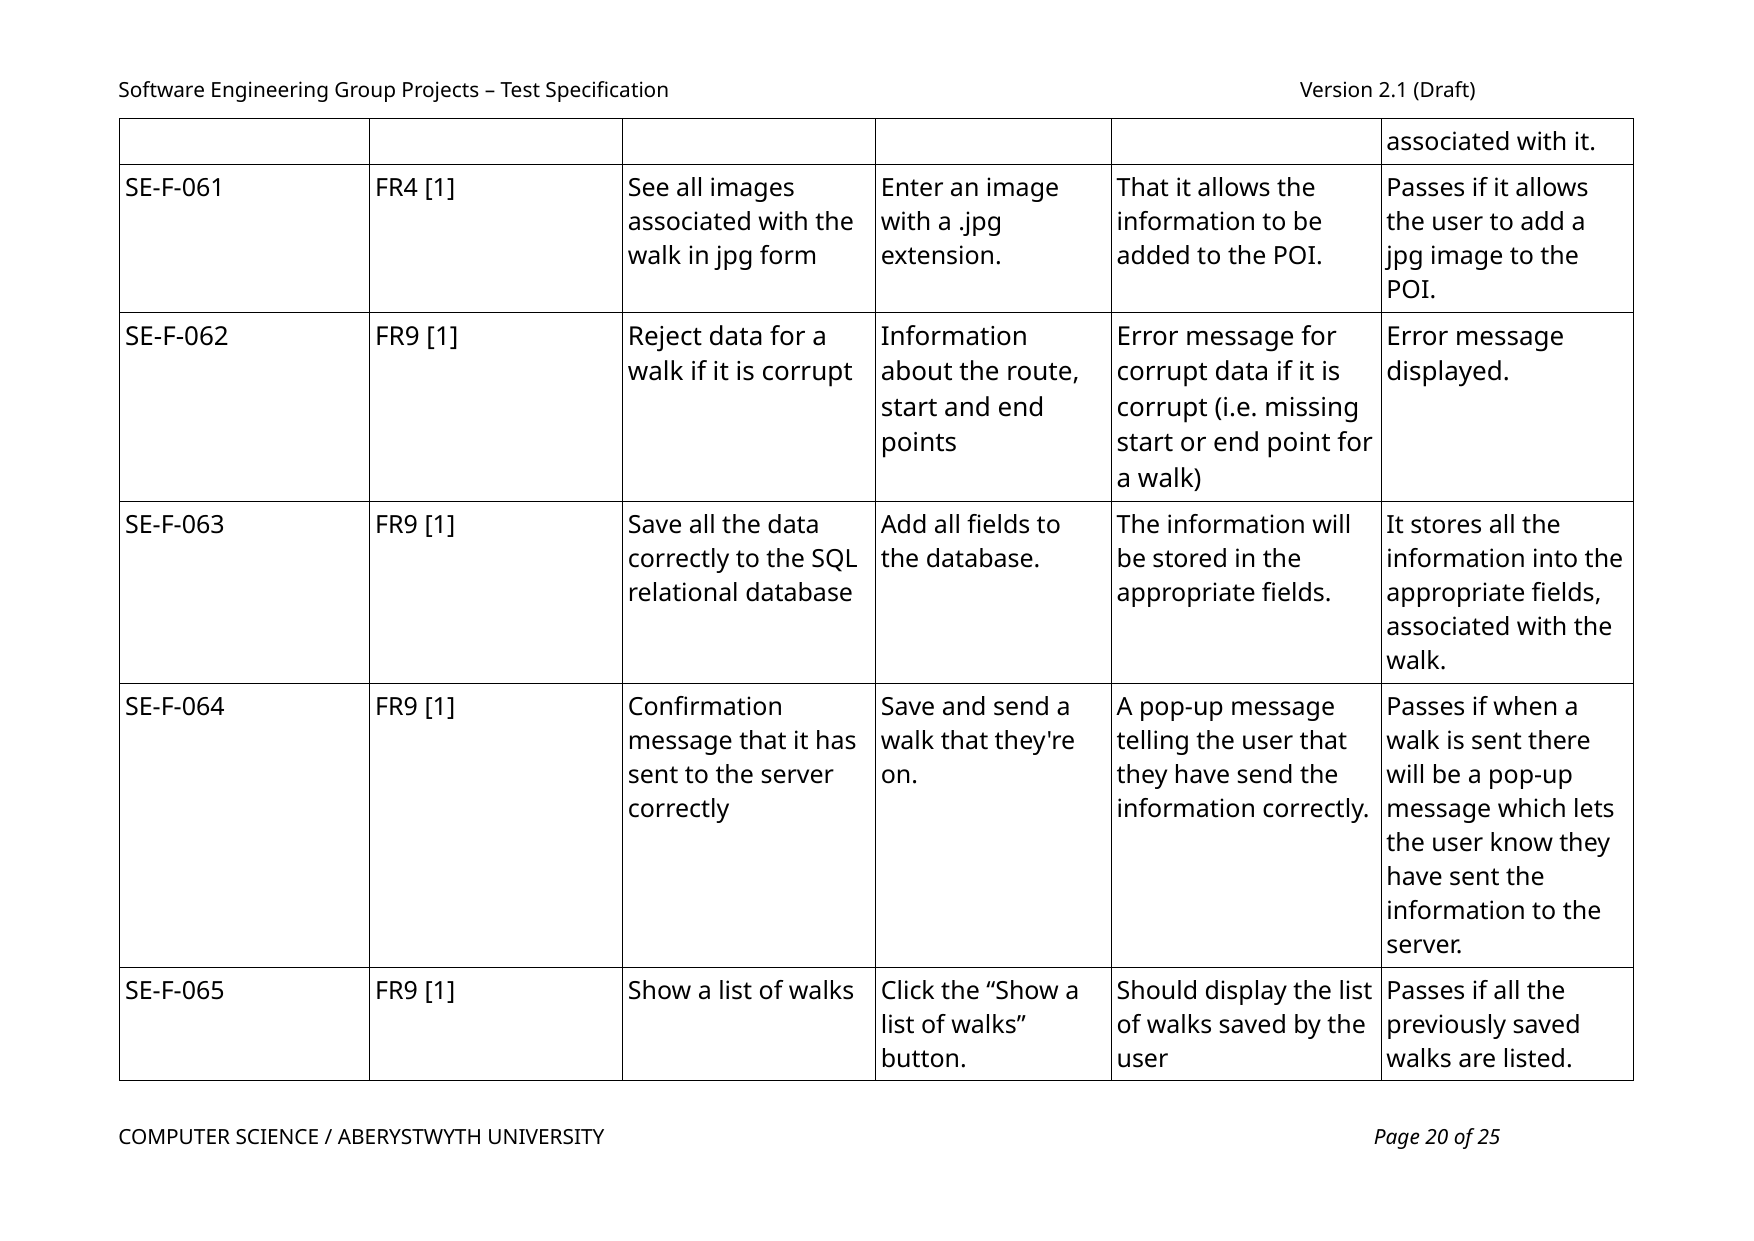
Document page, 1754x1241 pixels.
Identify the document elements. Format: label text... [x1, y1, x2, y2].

table_cell Error message for corrupt data if it is corrupt (i.e. missing start or end point for a walk) [1112, 313, 1381, 501]
table_cell [1112, 119, 1381, 164]
table_cell SE-F-065 [120, 968, 369, 1080]
table_cell FR4 [1] [370, 165, 622, 312]
table_cell [876, 119, 1111, 164]
table_cell FR9 [1] [370, 502, 622, 683]
table_cell [120, 119, 369, 164]
table_cell SE-F-063 [120, 502, 369, 683]
table_cell Add all fields to the database. [876, 502, 1111, 683]
table_cell FR9 [1] [370, 313, 622, 501]
table_cell SE-F-064 [120, 684, 369, 967]
table_cell Click the “Show a list of walks” button. [876, 968, 1111, 1080]
table_cell It stores all the information into the appropriate fields, associated with the walk. [1382, 502, 1633, 683]
table_cell Enter an image with a .jpg extension. [876, 165, 1111, 312]
table_cell The information will be stored in the appropriate fields. [1112, 502, 1381, 683]
table_cell Information about the route, start and end points [876, 313, 1111, 501]
table_cell FR9 [1] [370, 684, 622, 967]
table_cell Show a list of walks [623, 968, 875, 1080]
table_cell Reject data for a walk if it is corrupt [623, 313, 875, 501]
table_cell [623, 119, 875, 164]
table_cell SE-F-062 [120, 313, 369, 501]
table_cell SE-F-061 [120, 165, 369, 312]
table_cell Save and send a walk that they're on. [876, 684, 1111, 967]
table_cell [370, 119, 622, 164]
table_cell That it allows the information to be added to the POI. [1112, 165, 1381, 312]
table_cell FR9 [1] [370, 968, 622, 1080]
table_cell Error message displayed. [1382, 313, 1633, 501]
table_cell Save all the data correctly to the SQL relational database [623, 502, 875, 683]
table_cell Confirmation message that it has sent to the server correctly [623, 684, 875, 967]
table_cell See all images associated with the walk in jpg form [623, 165, 875, 312]
table_cell associated with it. [1382, 119, 1633, 164]
table_cell Passes if all the previously saved walks are listed. [1382, 968, 1633, 1080]
table_cell Should display the list of walks saved by the user [1112, 968, 1381, 1080]
table_cell Passes if when a walk is sent there will be a pop-up message which lets the user know they have sent the information to the server. [1382, 684, 1633, 967]
table_cell Passes if it allows the user to add a jpg image to the POI. [1382, 165, 1633, 312]
table_cell A pop-up message telling the user that they have send the information correctly. [1112, 684, 1381, 967]
